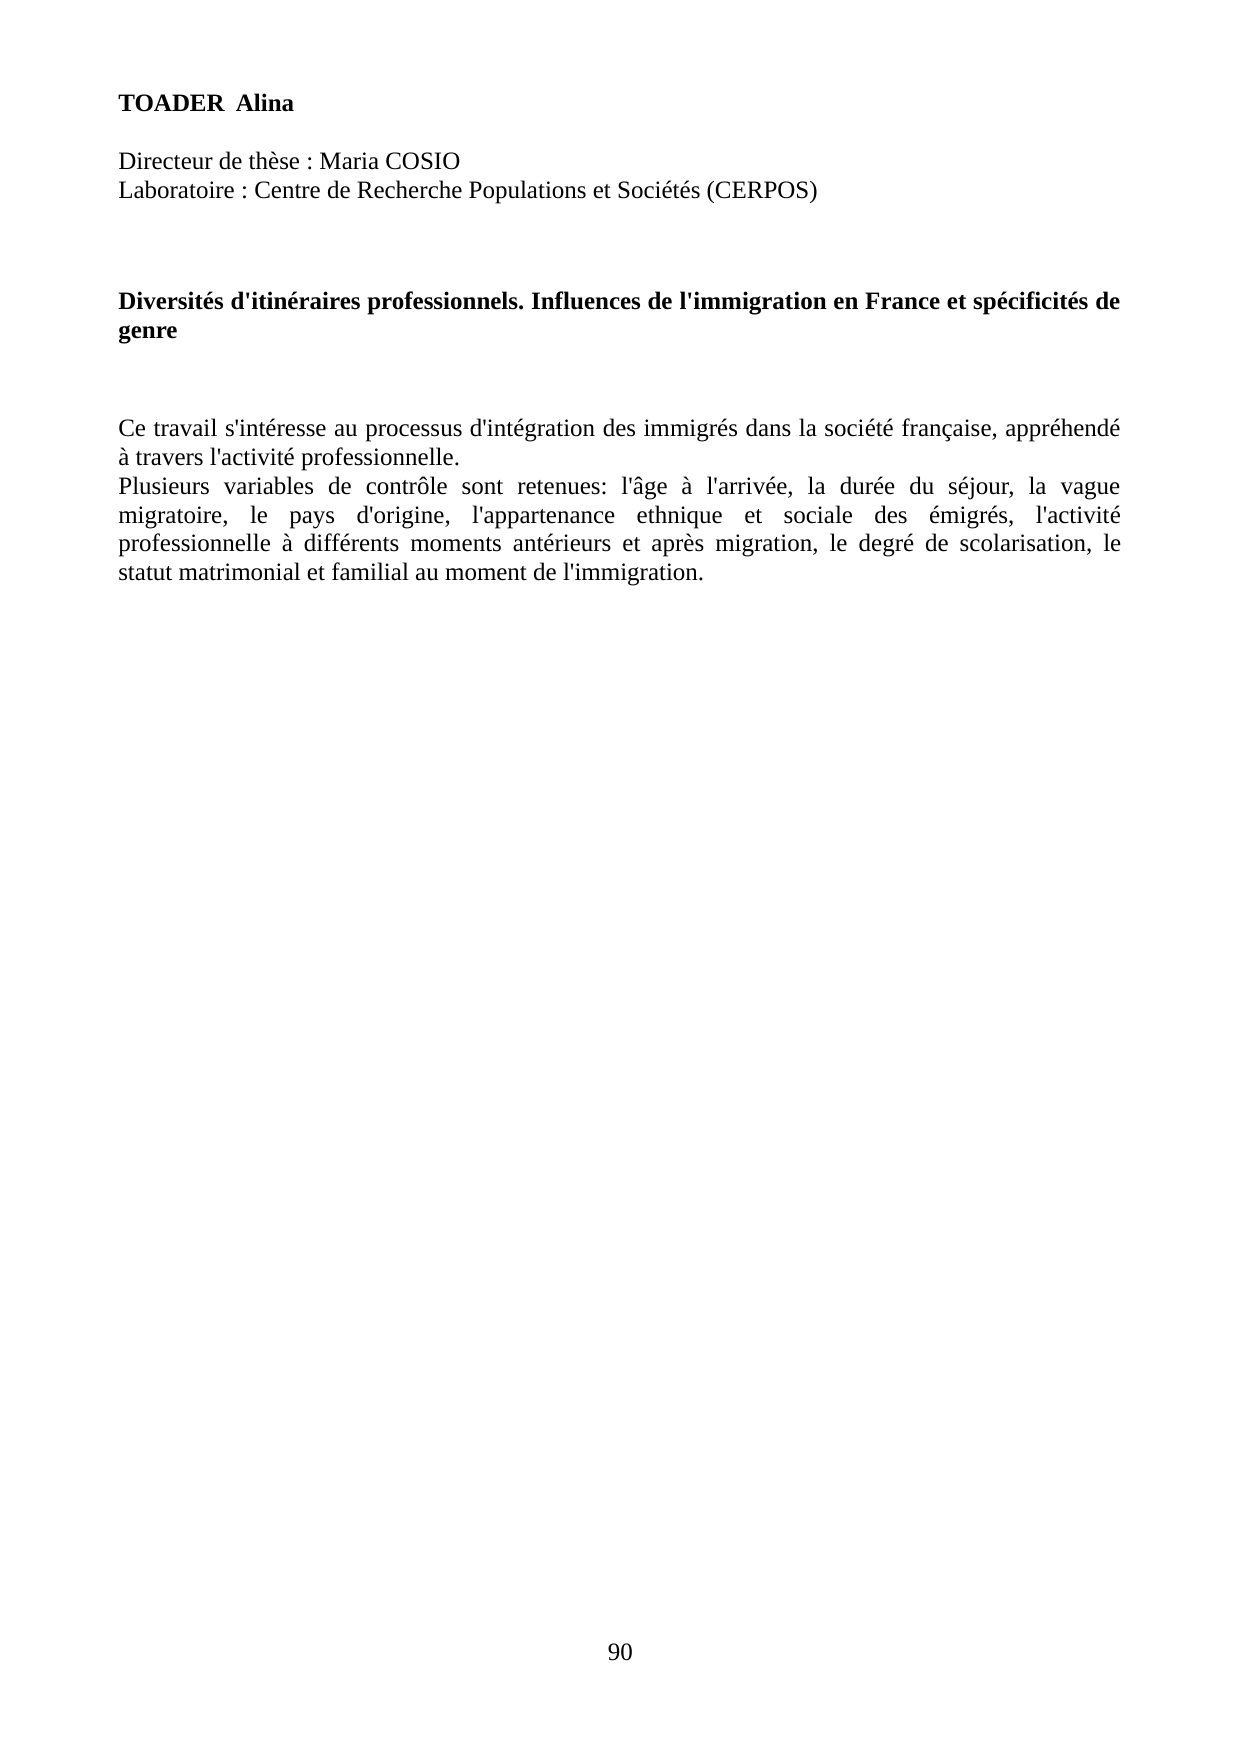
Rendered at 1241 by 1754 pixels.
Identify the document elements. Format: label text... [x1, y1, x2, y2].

text Diversités d'itinéraires professionnels. Influences de l'immigration en France et spécificités de genre [118, 286, 1122, 343]
text Directeur de thèse : Maria COSIO [118, 146, 1122, 175]
text Laboratoire : Centre de Recherche Populations et Sociétés (CERPOS) [118, 175, 1122, 203]
text Plusieurs variables de contrôle sont retenues: l'âge à l'arrivée, la durée du séjour, la vague migratoire, le pays d'origine, l'appartenance ethnique et sociale des émigrés, l'activité professionnelle à différents moments antérieurs et après migration, le degré de scolarisation, le statut matrimonial et familial au moment de l'immigration. [118, 471, 1122, 586]
text Ce travail s'intéresse au processus d'intégration des immigrés dans la société française, appréhendé à travers l'activité professionnelle. [118, 413, 1122, 471]
text TOADER Alina [118, 88, 1122, 117]
